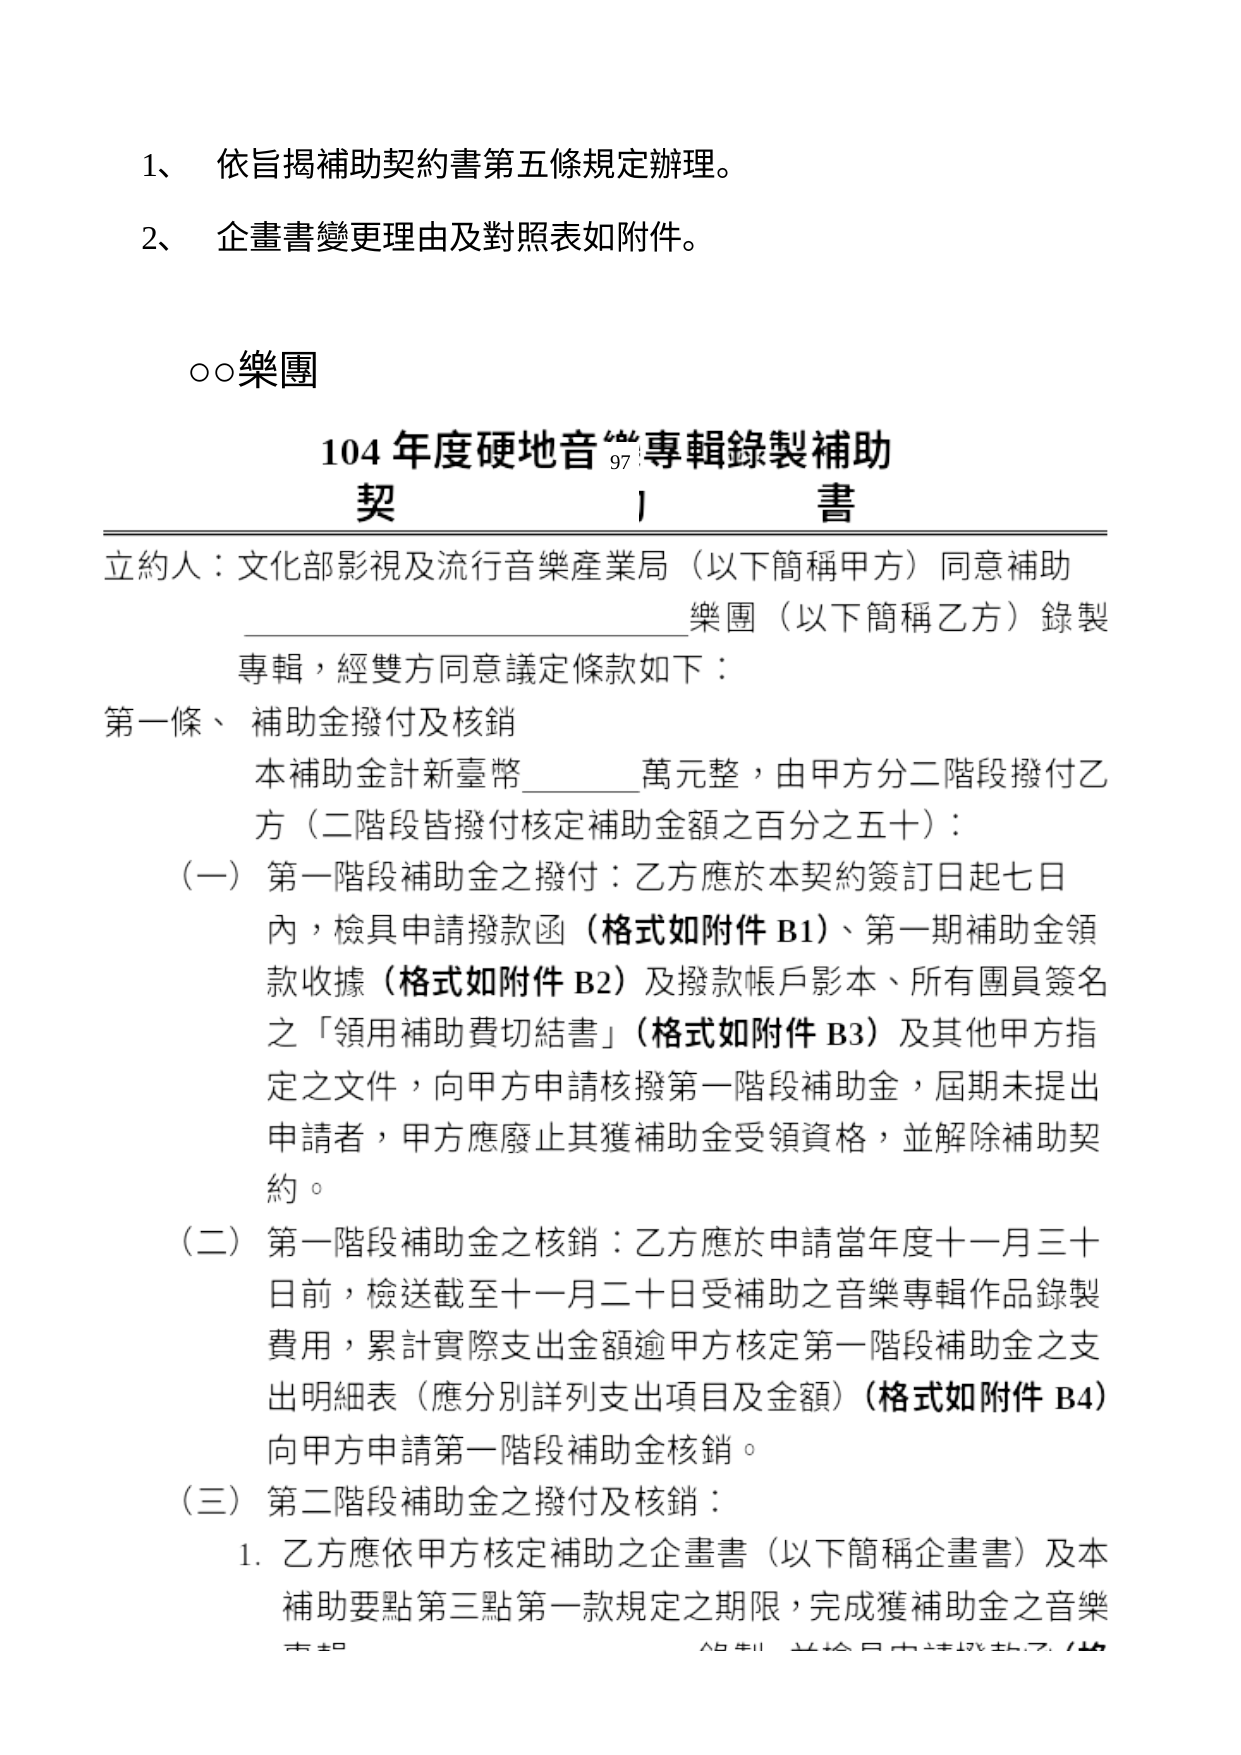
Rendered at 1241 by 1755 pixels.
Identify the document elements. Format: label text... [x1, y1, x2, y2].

list 企畫書變更理由及對照表如附件。 [141, 191, 1137, 264]
text ○○樂團 [103, 337, 1137, 397]
list 依旨揭補助契約書第五條規定辦理。 [141, 118, 1137, 191]
